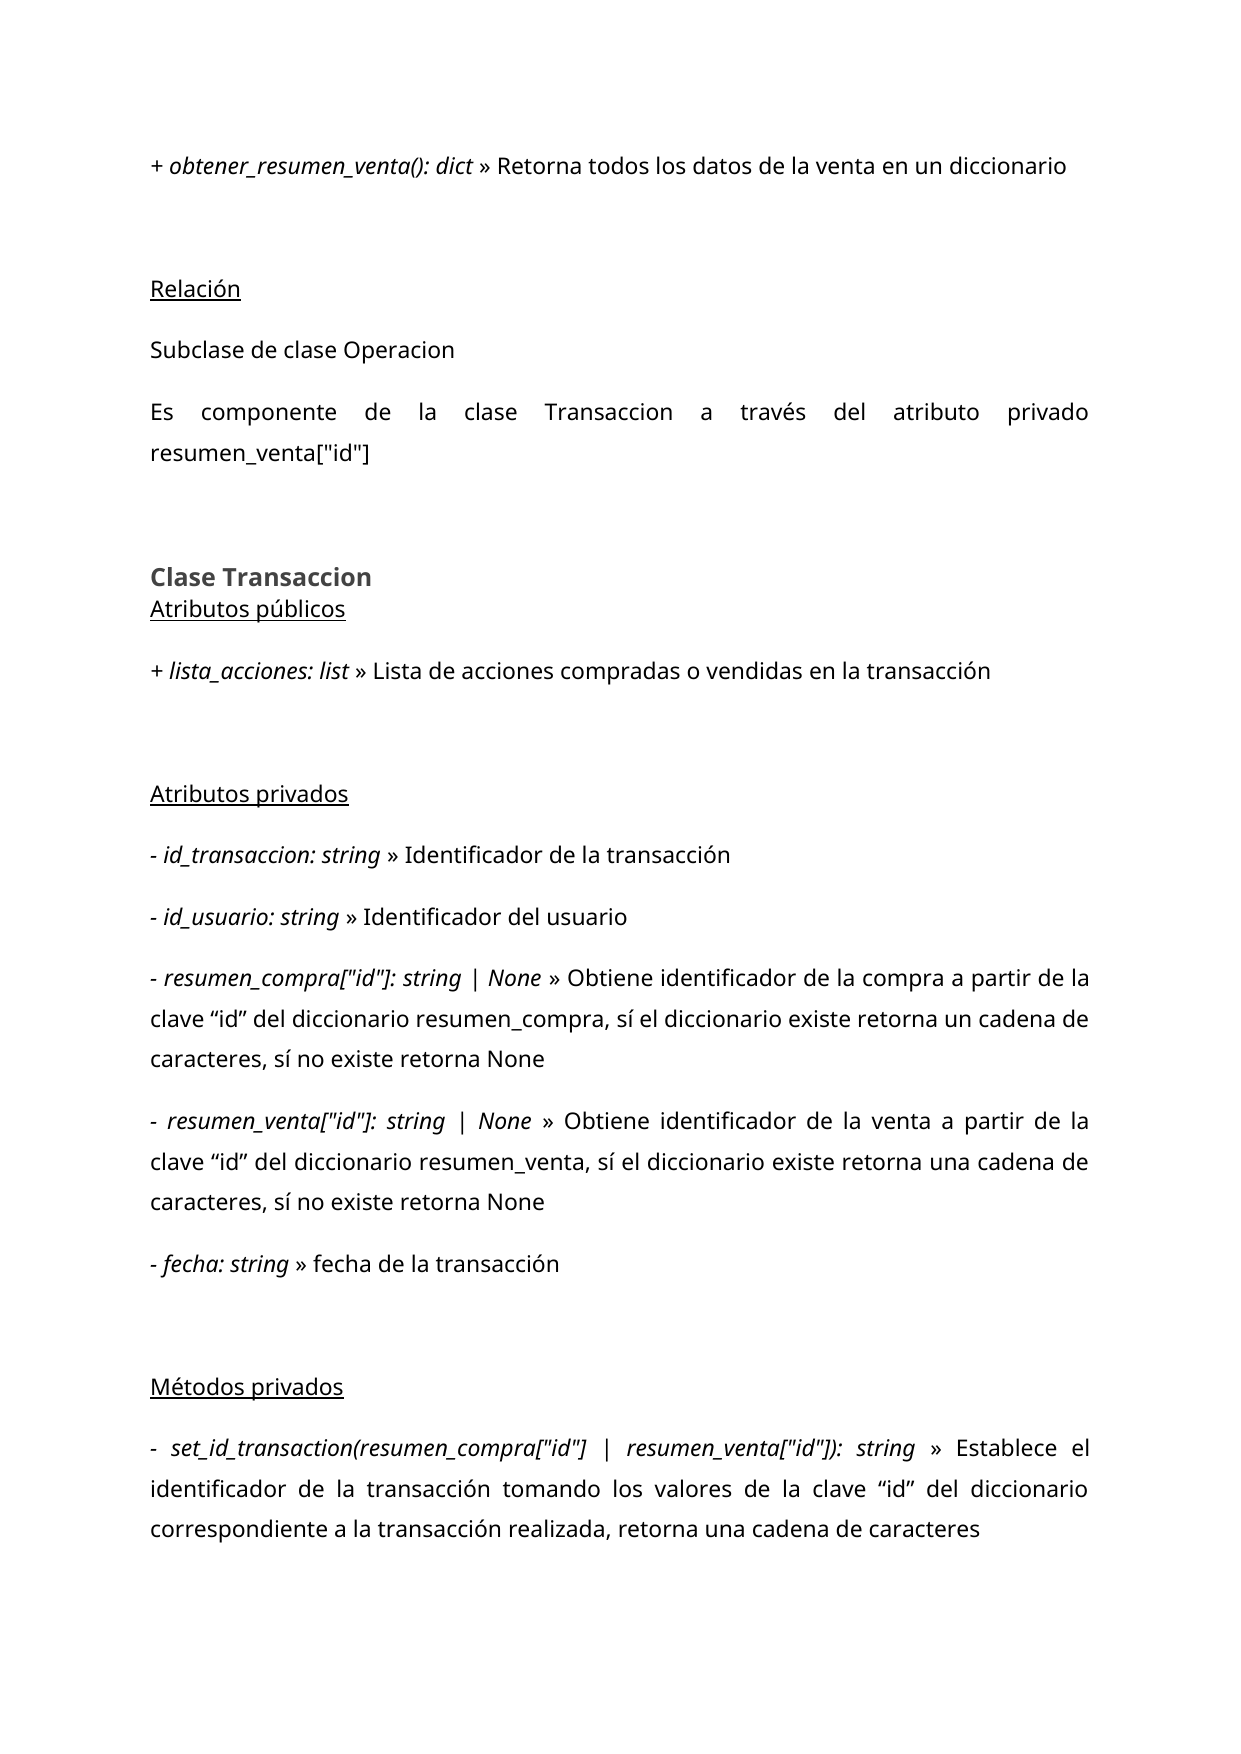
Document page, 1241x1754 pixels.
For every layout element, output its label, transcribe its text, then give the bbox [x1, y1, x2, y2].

text Atributos públicos [150, 593, 1090, 625]
text - resumen_venta["id"]: string | None » Obtiene identificador de la venta a partir de la clave “id” del diccionario resumen_venta, sí el diccionario existe retorna una cadena de caracteres, sí no existe retorna None [150, 1105, 1090, 1217]
text - id_usuario: string » Identificador del usuario [150, 901, 1090, 932]
text - resumen_compra["id"]: string | None » Obtiene identificador de la compra a partir de la clave “id” del diccionario resumen_compra, sí el diccionario existe retorna un cadena de caracteres, sí no existe retorna None [150, 962, 1090, 1075]
text Relación [150, 273, 1090, 304]
text - fecha: string » fecha de la transacción [150, 1248, 1090, 1279]
text Métodos privados [150, 1371, 1090, 1402]
text + obtener_resumen_venta(): dict » Retorna todos los datos de la venta en un diccionario [150, 150, 1090, 181]
subtitle Clase Transaccion [150, 559, 1090, 593]
text - id_transaccion: string » Identificador de la transacción [150, 839, 1090, 871]
text Subclase de clase Operacion [150, 334, 1090, 366]
text + lista_acciones: list » Lista de acciones compradas o vendidas en la transacción [150, 655, 1090, 686]
text Atributos privados [150, 778, 1090, 809]
text - set_id_transaction(resumen_compra["id"] | resumen_venta["id"]): string » Establece el identificador de la transacción tomando los valores de la clave “id” del diccionario correspondiente a la transacción realizada, retorna una cadena de caracteres [150, 1432, 1090, 1544]
text Es componente de la clase Transaccion a través del atributo privado resumen_venta["id"] [150, 396, 1090, 468]
